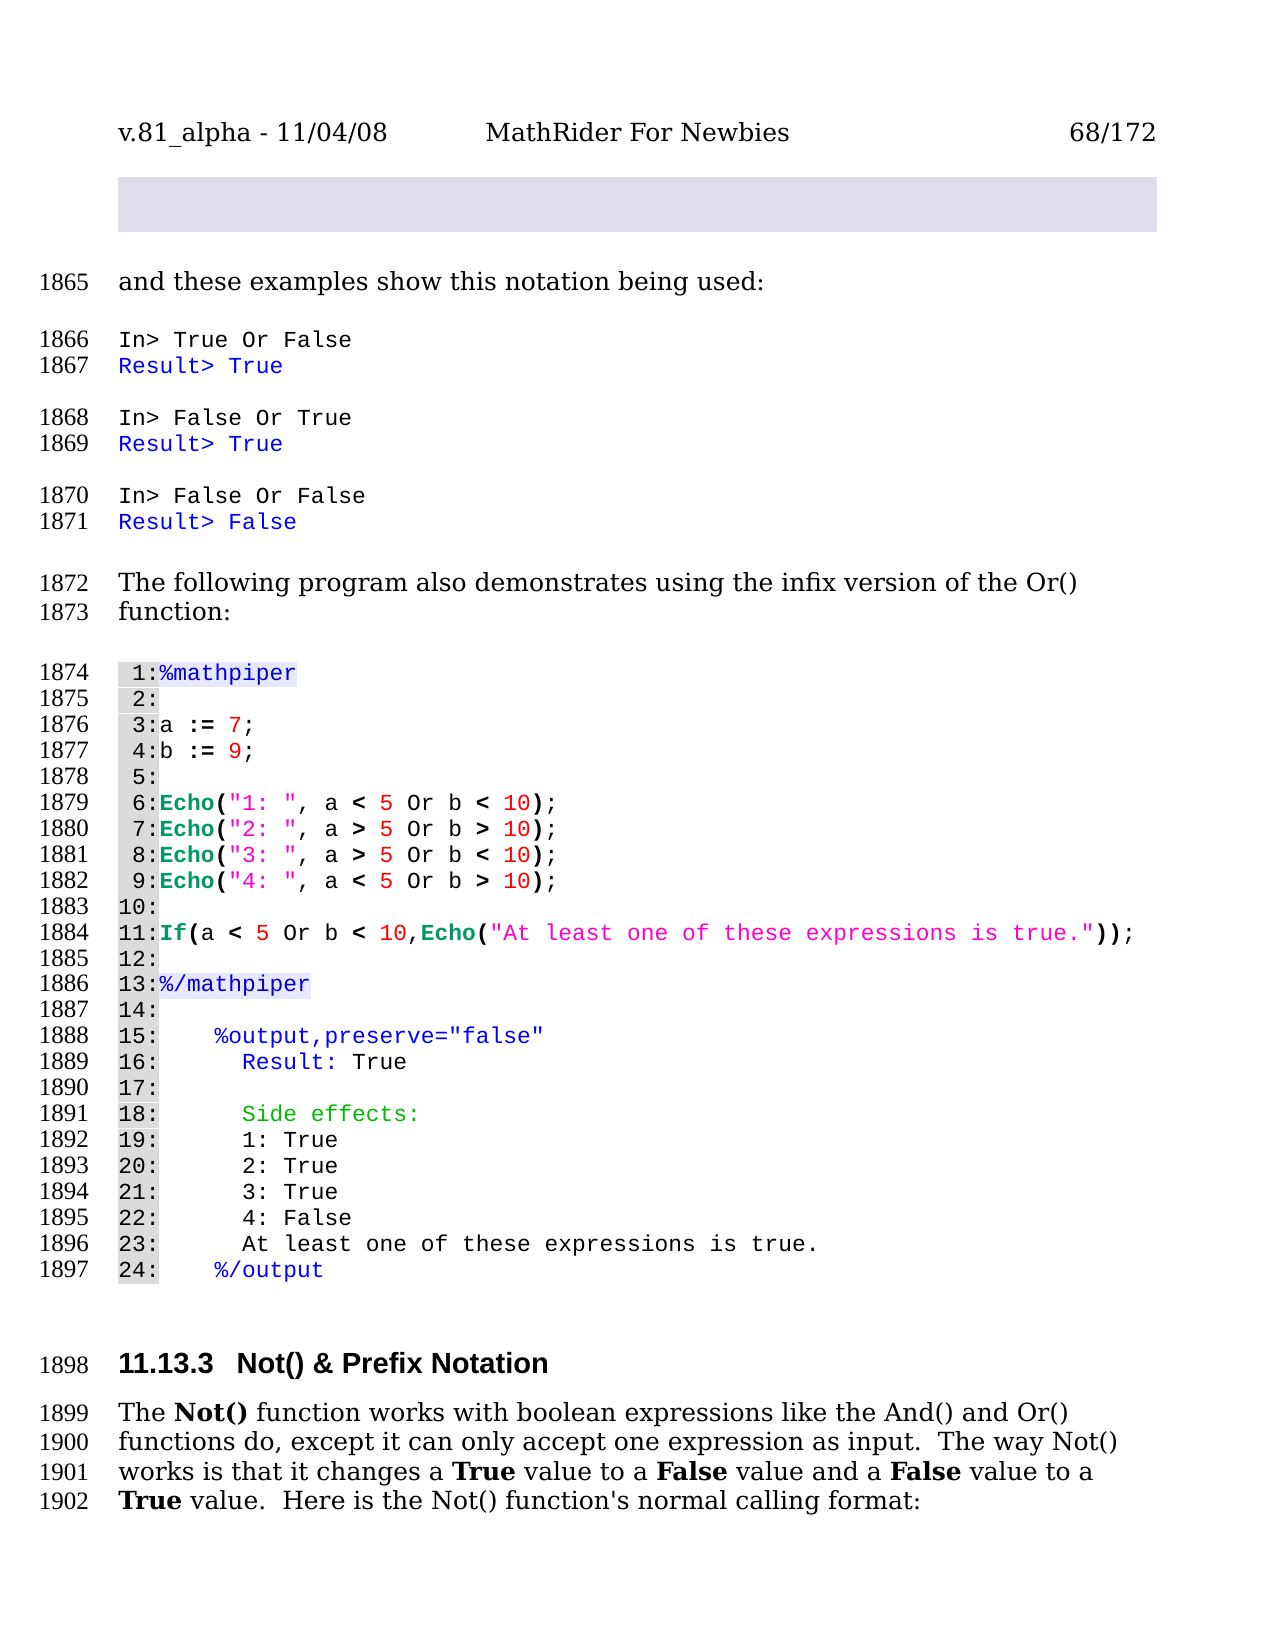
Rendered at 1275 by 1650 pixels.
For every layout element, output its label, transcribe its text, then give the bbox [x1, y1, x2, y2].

text 1:%mathpiper [118, 662, 1157, 687]
text 18: Side effects: [118, 1102, 1157, 1128]
text 2: [118, 687, 1157, 713]
text 21: 3: True [118, 1180, 1157, 1206]
table_header [118, 177, 1157, 232]
text 3:a := 7; [118, 713, 1157, 739]
text 10: [118, 895, 1157, 921]
subtitle Not() & Prefix Notation [118, 1347, 1157, 1380]
text 9:Echo("4: ", a < 5 Or b > 10); [118, 869, 1157, 895]
text 16: Result: True [118, 1051, 1157, 1077]
text The Not() function works with boolean expressions like the And() and Or() functions do, except it can only accept one expression as input. The way Not() works is that it changes a True value to a False value and a False value to a True value. Here is the Not() function's normal calling format: [118, 1398, 1157, 1515]
text Result> True [118, 432, 1157, 458]
text 7:Echo("2: ", a > 5 Or b > 10); [118, 817, 1157, 843]
text In> False Or True [118, 406, 1157, 432]
text In> True Or False [118, 328, 1157, 354]
text 6:Echo("1: ", a < 5 Or b < 10); [118, 791, 1157, 817]
text 4:b := 9; [118, 739, 1157, 765]
text 23: At least one of these expressions is true. [118, 1232, 1157, 1258]
text and these examples show this notation being used: [118, 267, 1157, 297]
text 24: %/output [118, 1258, 1157, 1284]
text The following program also demonstrates using the infix version of the Or() function: [118, 568, 1157, 626]
text Result> True [118, 354, 1157, 380]
text 8:Echo("3: ", a > 5 Or b < 10); [118, 843, 1157, 869]
text 11:If(a < 5 Or b < 10,Echo("At least one of these expressions is true.")); [118, 921, 1157, 947]
text Result> False [118, 510, 1157, 536]
text 19: 1: True [118, 1128, 1157, 1154]
text 22: 4: False [118, 1206, 1157, 1232]
text In> False Or False [118, 484, 1157, 510]
text 12: [118, 947, 1157, 973]
text 20: 2: True [118, 1154, 1157, 1180]
text 5: [118, 765, 1157, 791]
text 13:%/mathpiper [118, 973, 1157, 999]
text 17: [118, 1077, 1157, 1102]
text 15: %output,preserve="false" [118, 1025, 1157, 1051]
text 14: [118, 999, 1157, 1025]
